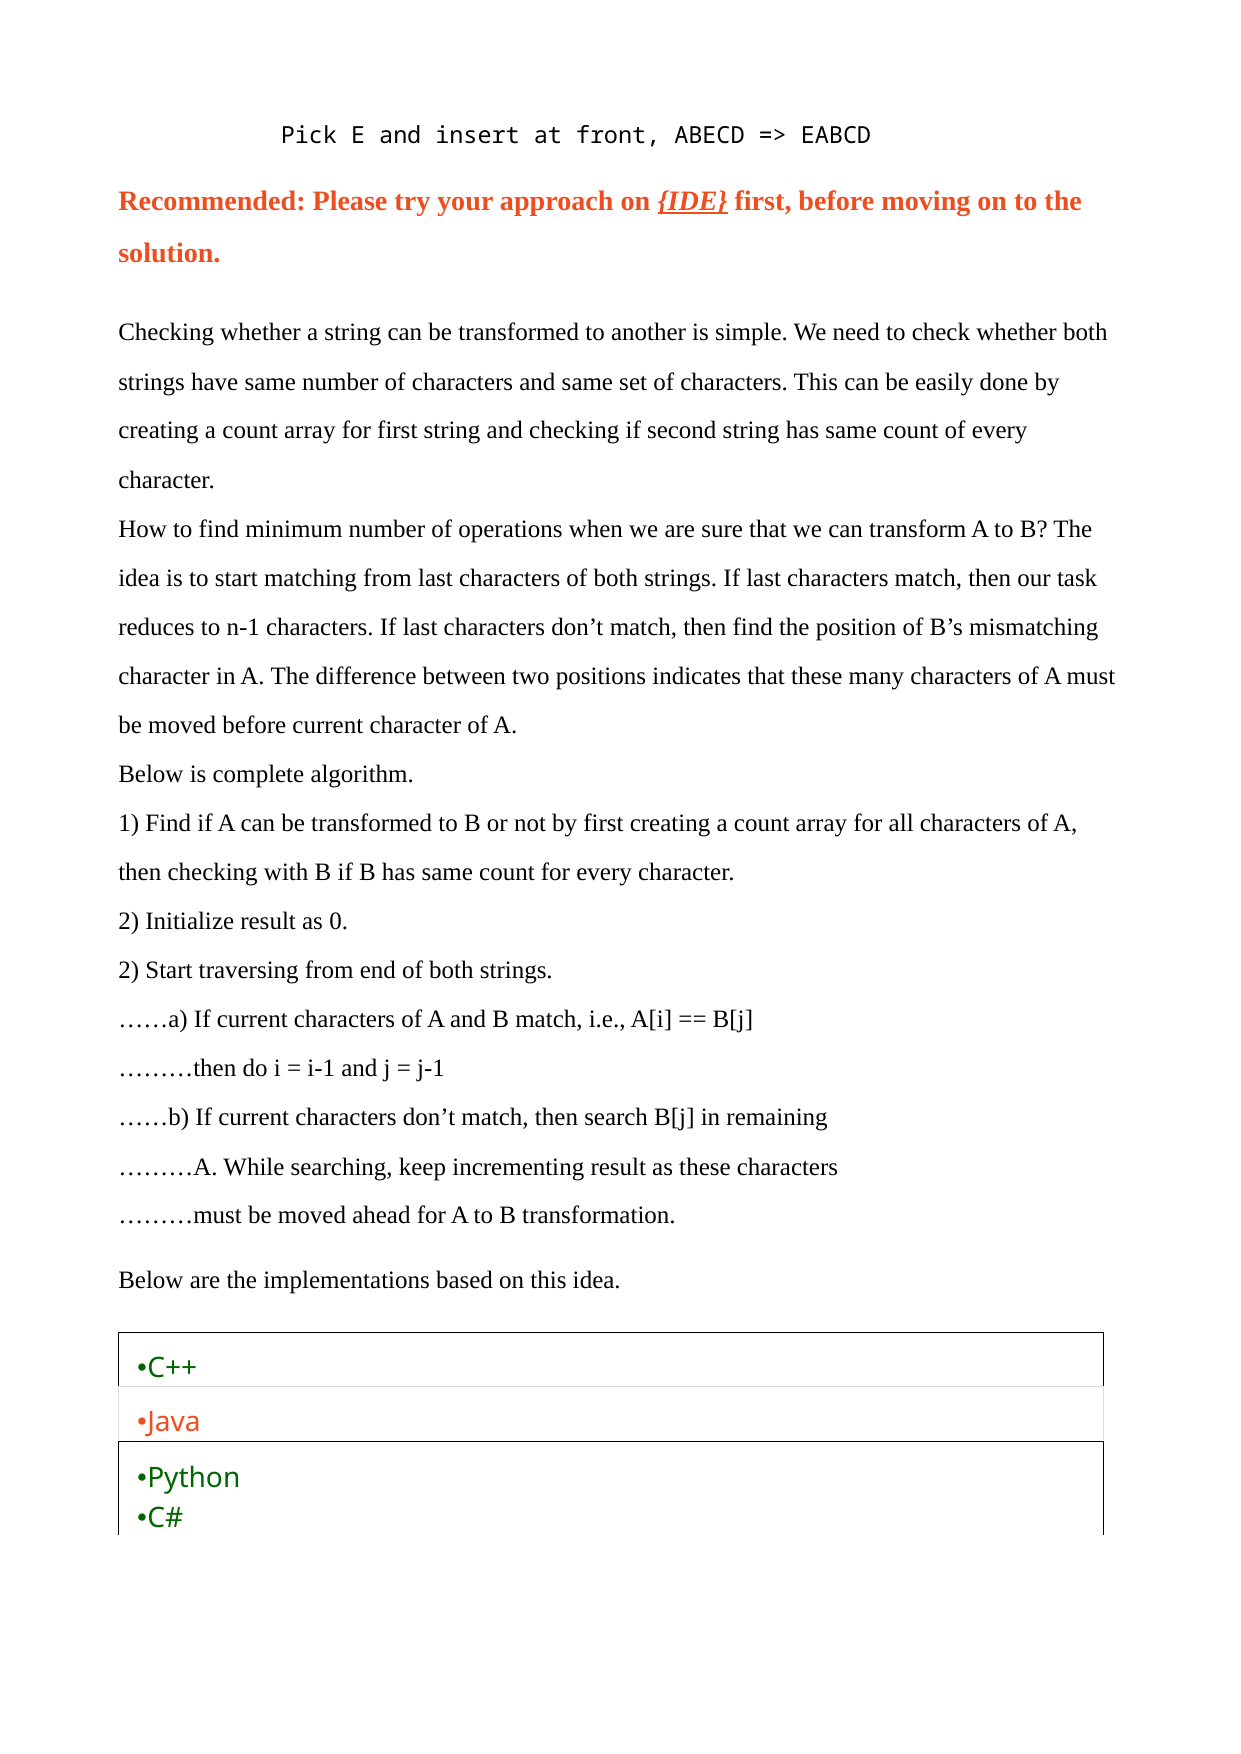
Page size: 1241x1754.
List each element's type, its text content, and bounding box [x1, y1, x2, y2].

text Below are the implementations based on this idea. [118, 1265, 1122, 1294]
list Java [119, 1387, 1103, 1440]
subtitle Recommended: Please try your approach on {IDE} first, before moving on to the solution. [118, 184, 1122, 268]
text Checking whether a string can be transformed to another is simple. We need to check whether both strings have same number of characters and same set of characters. This can be easily done by creating a count array for first string and checking if second string has same count of every character. How to find minimum number of operations when we are sure that we can transform A to B? The idea is to start matching from last characters of both strings. If last characters match, then our task reduces to n-1 characters. If last characters don’t match, then find the position of B’s mismatching character in A. The difference between two positions indicates that these many characters of A must be moved before current character of A. Below is complete algorithm. 1) Find if A can be transformed to B or not by first creating a count array for all characters of A, then checking with B if B has same count for every character. 2) Initialize result as 0. 2) Start traversing from end of both strings. ……a) If current characters of A and B match, i.e., A[i] == B[j] ………then do i = i-1 and j = j-1 ……b) If current characters don’t match, then search B[j] in remaining ………A. While searching, keep incrementing result as these characters ………must be moved ahead for A to B transformation. [118, 317, 1122, 1229]
text Pick E and insert at front, ABECD => EABCD [118, 118, 1122, 150]
list C# [119, 1481, 1103, 1535]
list C++ [119, 1333, 1103, 1386]
list Python [119, 1442, 1103, 1481]
